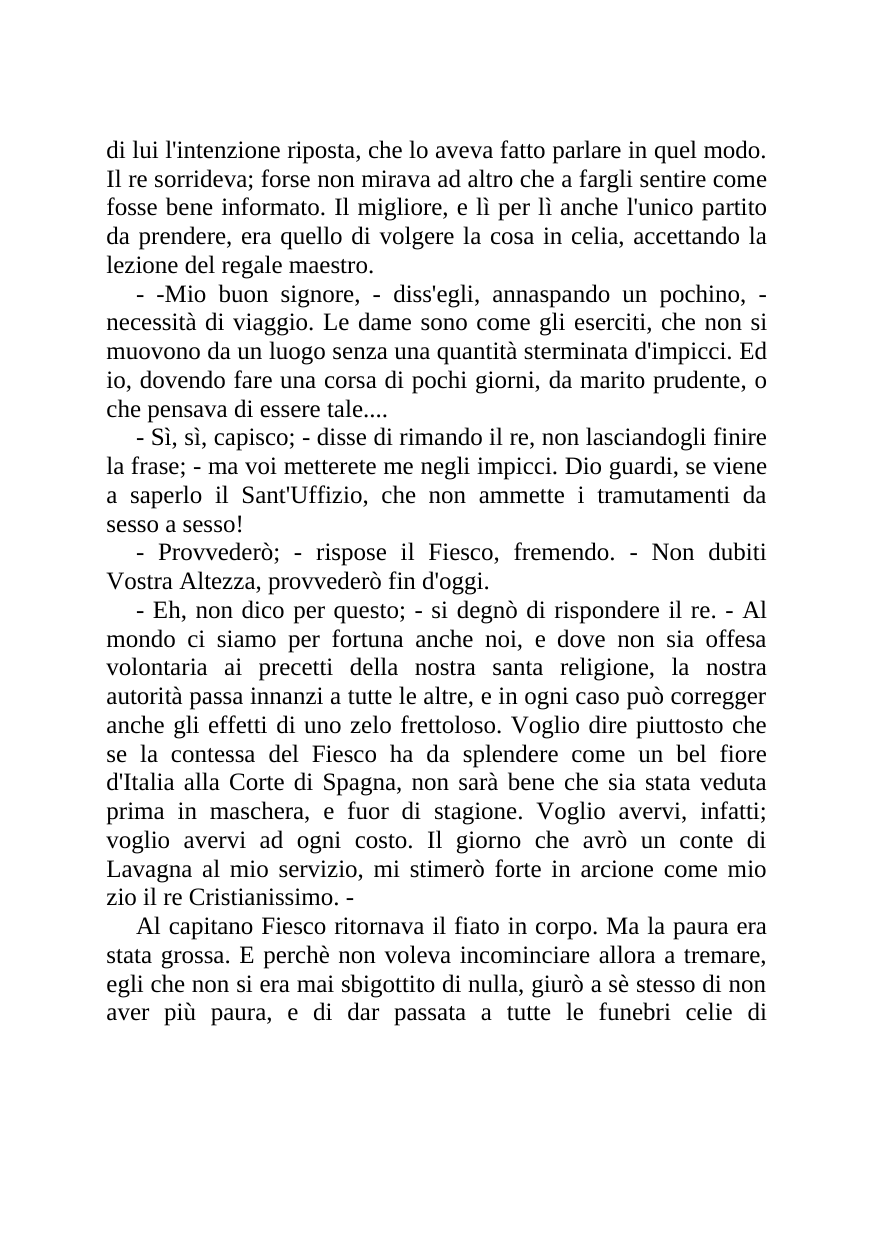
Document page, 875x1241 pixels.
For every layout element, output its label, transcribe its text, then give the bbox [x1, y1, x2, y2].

text - Eh, non dico per questo; - si degnò di rispondere il re. - Al mondo ci siamo per fortuna anche noi, e dove non sia offesa volontaria ai precetti della nostra santa religione, la nostra autorità passa innanzi a tutte le altre, e in ogni caso può corregger anche gli effetti di uno zelo frettoloso. Voglio dire piuttosto che se la contessa del Fiesco ha da splendere come un bel fiore d'Italia alla Corte di Spagna, non sarà bene che sia stata veduta prima in maschera, e fuor di stagione. Voglio avervi, infatti; voglio avervi ad ogni costo. Il giorno che avrò un conte di Lavagna al mio servizio, mi stimerò forte in arcione come mio zio il re Cristianissimo. - [106, 595, 768, 911]
text - Sì, sì, capisco; - disse di rimando il re, non lasciandogli finire la frase; - ma voi metterete me negli impicci. Dio guardi, se viene a saperlo il Sant'Uffizio, che non ammette i tramutamenti da sesso a sesso! [106, 422, 768, 537]
text Al capitano Fiesco ritornava il fiato in corpo. Ma la paura era stata grossa. E perchè non voleva incominciare allora a tremare, egli che non si era mai sbigottito di nulla, giurò a sè stesso di non aver più paura, e di dar passata a tutte le funebri celie di [106, 911, 768, 1026]
text - -Mio buon signore, - diss'egli, annaspando un pochino, - necessità di viaggio. Le dame sono come gli eserciti, che non si muovono da un luogo senza una quantità sterminata d'impicci. Ed io, dovendo fare una corsa di pochi giorni, da marito prudente, o che pensava di essere tale.... [106, 279, 768, 422]
text di lui l'intenzione riposta, che lo aveva fatto parlare in quel modo. Il re sorrideva; forse non mirava ad altro che a fargli sentire come fosse bene informato. Il migliore, e lì per lì anche l'unico partito da prendere, era quello di volgere la cosa in celia, accettando la lezione del regale maestro. [106, 135, 768, 279]
text - Provvederò; - rispose il Fiesco, fremendo. - Non dubiti Vostra Altezza, provvederò fin d'oggi. [106, 537, 768, 595]
